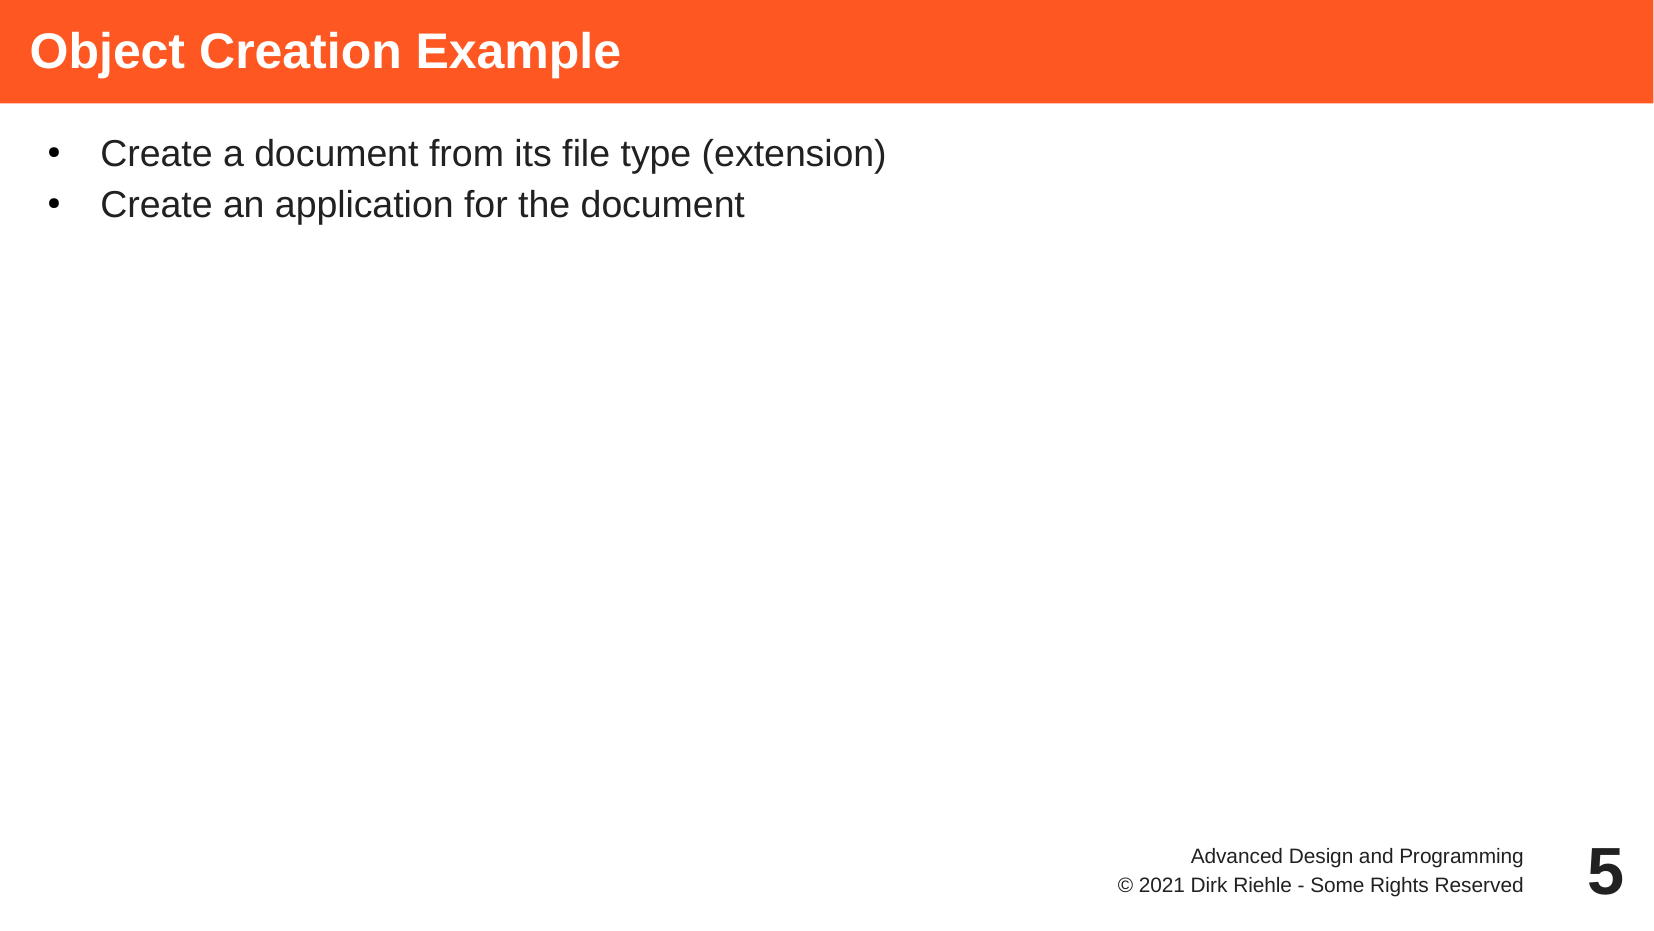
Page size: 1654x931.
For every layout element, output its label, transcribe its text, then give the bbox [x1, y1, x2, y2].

list Create a document from its file type (extension) Create an application for the document [29, 132, 1625, 813]
title Object Creation Example [0, 0, 1654, 104]
